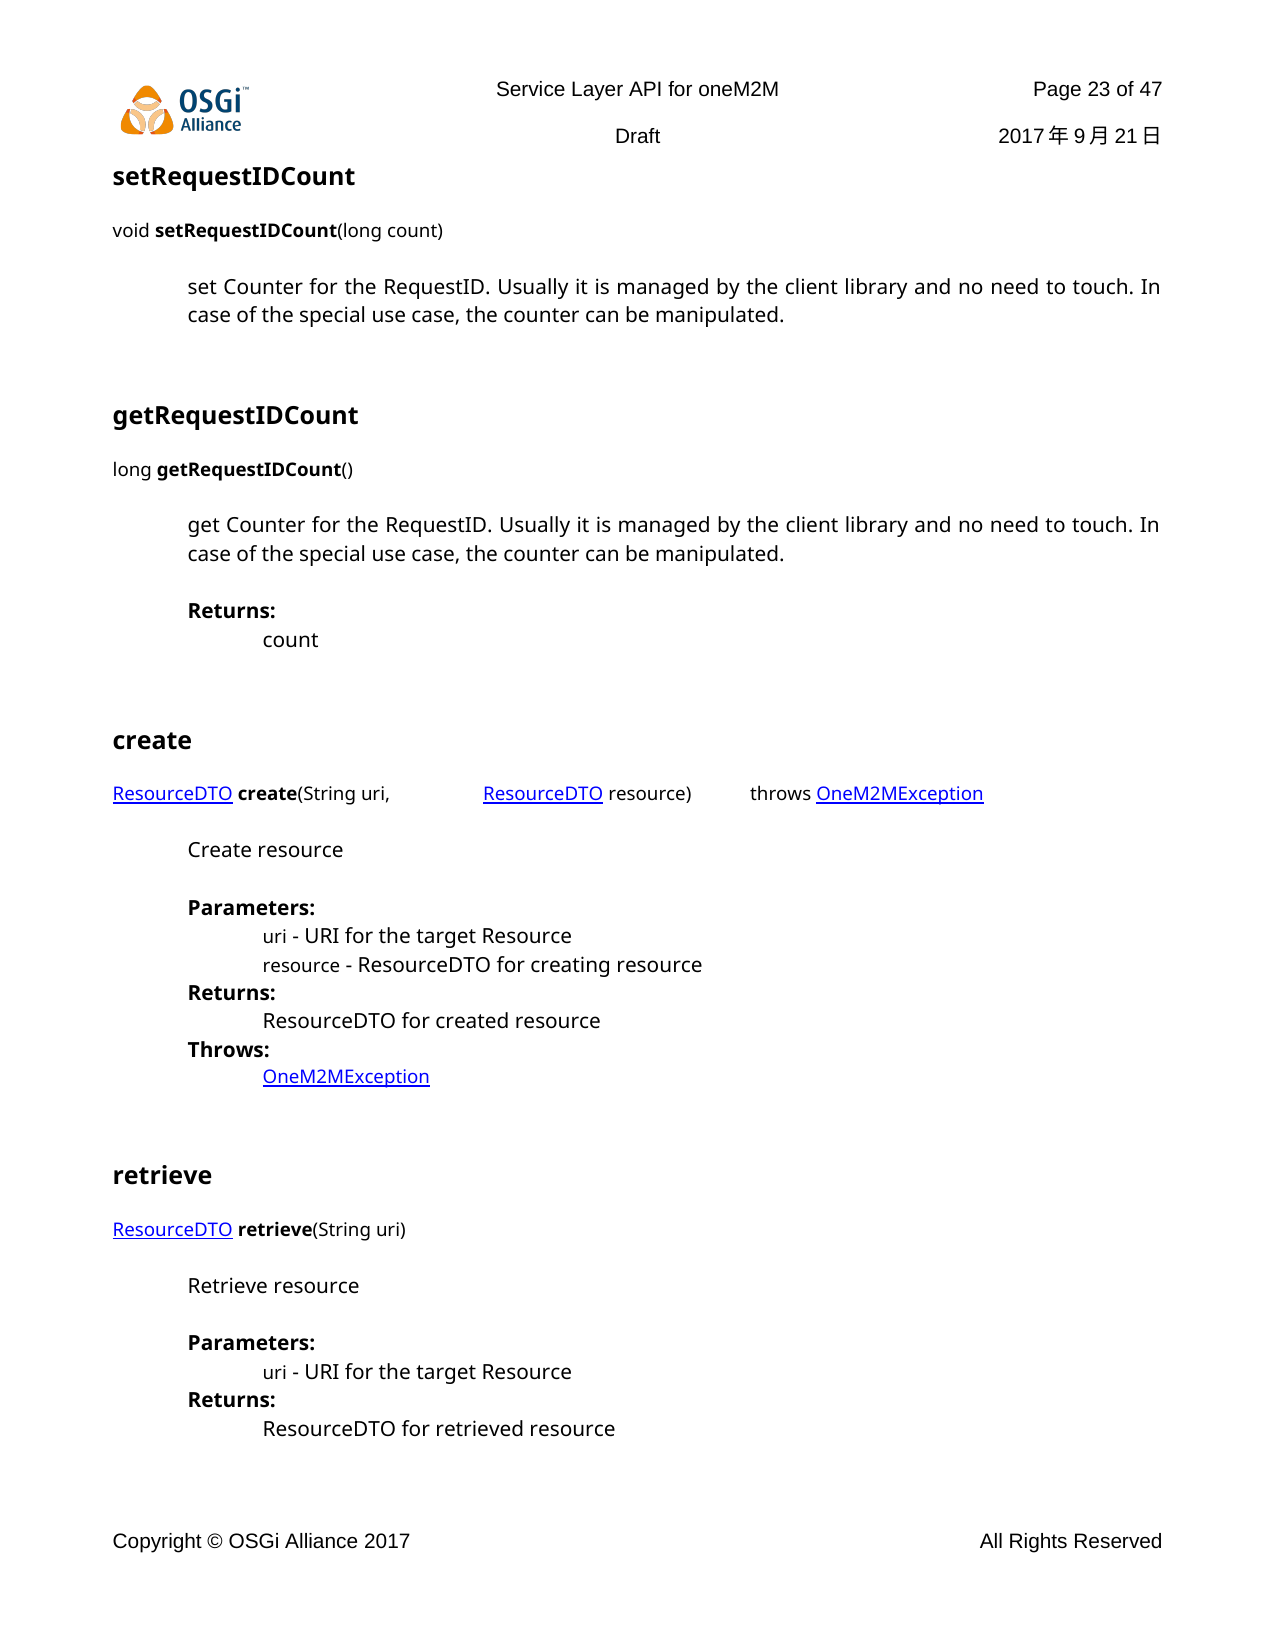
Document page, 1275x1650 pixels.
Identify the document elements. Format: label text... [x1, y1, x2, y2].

text void setRequestIDCount(long count) [112, 217, 1162, 243]
text setRequestIDCount [112, 159, 1162, 193]
text Parameters: [187, 893, 1162, 921]
text count [262, 625, 1162, 653]
text Retrieve resource [187, 1271, 1162, 1299]
text ResourceDTO for created resource [262, 1007, 1162, 1035]
text retrieve [112, 1158, 1162, 1192]
text resource - ResourceDTO for creating resource [262, 950, 1162, 978]
text ResourceDTO for retrieved resource [262, 1414, 1162, 1442]
text uri - URI for the target Resource [262, 921, 1162, 950]
text set Counter for the RequestID. Usually it is managed by the client library and no need to touch. In case of the special use case, the counter can be manipulated. [187, 272, 1162, 329]
picture [113, 78, 257, 142]
text create [112, 722, 1162, 756]
text Returns: [187, 1385, 1162, 1414]
text get Counter for the RequestID. Usually it is managed by the client library and no need to touch. In case of the special use case, the counter can be manipulated. [187, 511, 1162, 567]
text getRequestIDCount [112, 398, 1162, 432]
text uri - URI for the target Resource [262, 1357, 1162, 1385]
text OneM2MException [262, 1063, 1162, 1089]
text ResourceDTO create(String uri, ResourceDTO resource) throws OneM2MException [112, 781, 1162, 806]
text Parameters: [187, 1328, 1162, 1357]
text Returns: [187, 597, 1162, 625]
text Create resource [187, 835, 1162, 864]
text Throws: [187, 1035, 1162, 1063]
text ResourceDTO retrieve(String uri) [112, 1216, 1162, 1242]
text long getRequestIDCount() [112, 456, 1162, 481]
text Returns: [187, 978, 1162, 1007]
